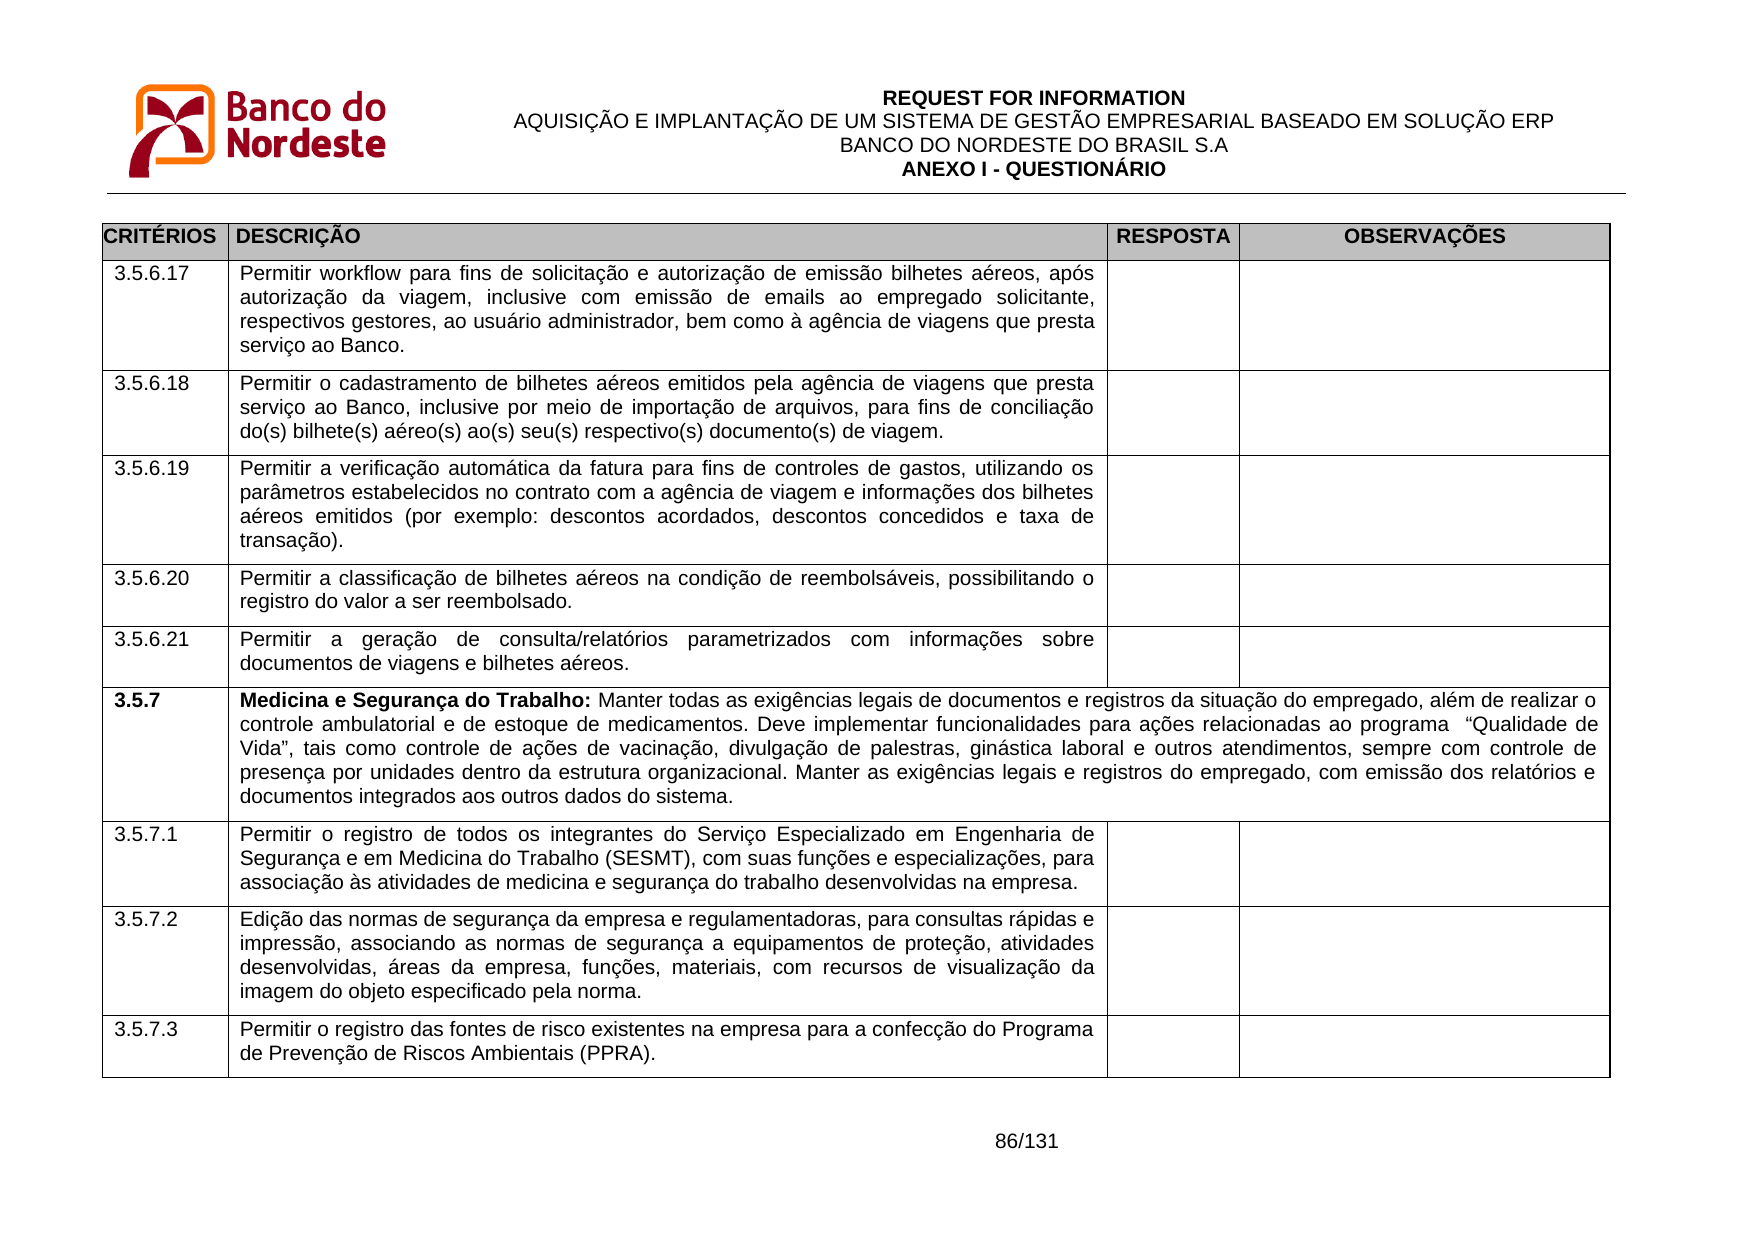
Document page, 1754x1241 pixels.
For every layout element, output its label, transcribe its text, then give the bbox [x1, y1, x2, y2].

table_cell [103, 371, 228, 455]
table_cell [1108, 1016, 1239, 1077]
table_cell Edição das normas de segurança da empresa e regulamentadoras, para consultas rápidas e impressão, associando as normas de segurança a equipamentos de proteção, atividades desenvolvidas, áreas da empresa, funções, materiais, com recursos de visualização da imagem do objeto especificado pela norma. [229, 907, 1107, 1015]
table_cell [103, 261, 228, 369]
table_cell [1240, 456, 1609, 564]
table_cell Permitir a classificação de bilhetes aéreos na condição de reembolsáveis, possibilitando o registro do valor a ser reembolsado. [229, 565, 1107, 626]
table_cell [1108, 822, 1239, 906]
table_header RESPOSTA [1108, 224, 1239, 260]
table_cell [1240, 907, 1609, 1015]
table_cell [1240, 261, 1609, 369]
table_cell [103, 565, 228, 626]
table_cell [1108, 371, 1239, 455]
table_cell [1108, 261, 1239, 369]
table_cell [1108, 565, 1239, 626]
table_cell Permitir o registro de todos os integrantes do Serviço Especializado em Engenharia de Segurança e em Medicina do Trabalho (SESMT), com suas funções e especializações, para associação às atividades de medicina e segurança do trabalho desenvolvidas na empresa. [229, 822, 1107, 906]
table_header DESCRIÇÃO [229, 224, 1107, 260]
table_cell [1240, 822, 1609, 906]
table_cell [1108, 456, 1239, 564]
table_cell [103, 627, 228, 687]
table_header OBSERVAÇÕES [1240, 224, 1609, 260]
table_header CRITÉRIOS [103, 224, 228, 260]
table_cell Permitir a geração de consulta/relatórios parametrizados com informações sobre documentos de viagens e bilhetes aéreos. [229, 627, 1107, 687]
table_cell [1108, 627, 1239, 687]
table_cell Medicina e Segurança do Trabalho: Manter todas as exigências legais de documentos e registros da situação do empregado, além de realizar o controle ambulatorial e de estoque de medicamentos. Deve implementar funcionalidades para ações relacionadas ao programa “Qualidade de Vida”, tais como controle de ações de vacinação, divulgação de palestras, ginástica laboral e outros atendimentos, sempre com controle de presença por unidades dentro da estrutura organizacional. Manter as exigências legais e registros do empregado, com emissão dos relatórios e documentos integrados aos outros dados do sistema. [229, 688, 1609, 821]
table_cell [1108, 907, 1239, 1015]
table_cell [1240, 565, 1609, 626]
table_cell Permitir a verificação automática da fatura para fins de controles de gastos, utilizando os parâmetros estabelecidos no contrato com a agência de viagem e informações dos bilhetes aéreos emitidos (por exemplo: descontos acordados, descontos concedidos e taxa de transação). [229, 456, 1107, 564]
table_cell [1240, 371, 1609, 455]
table_cell [103, 822, 228, 906]
table_cell [103, 1016, 228, 1077]
table_cell [1240, 1016, 1609, 1077]
table_cell [103, 688, 228, 821]
table_cell Permitir workflow para fins de solicitação e autorização de emissão bilhetes aéreos, após autorização da viagem, inclusive com emissão de emails ao empregado solicitante, respectivos gestores, ao usuário administrador, bem como à agência de viagens que presta serviço ao Banco. [229, 261, 1107, 369]
table_cell Permitir o registro das fontes de risco existentes na empresa para a confecção do Programa de Prevenção de Riscos Ambientais (PPRA). [229, 1016, 1107, 1077]
table_cell Permitir o cadastramento de bilhetes aéreos emitidos pela agência de viagens que presta serviço ao Banco, inclusive por meio de importação de arquivos, para fins de conciliação do(s) bilhete(s) aéreo(s) ao(s) seu(s) respectivo(s) documento(s) de viagem. [229, 371, 1107, 455]
table_cell [103, 907, 228, 1015]
table_cell [1240, 627, 1609, 687]
table_cell [103, 456, 228, 564]
